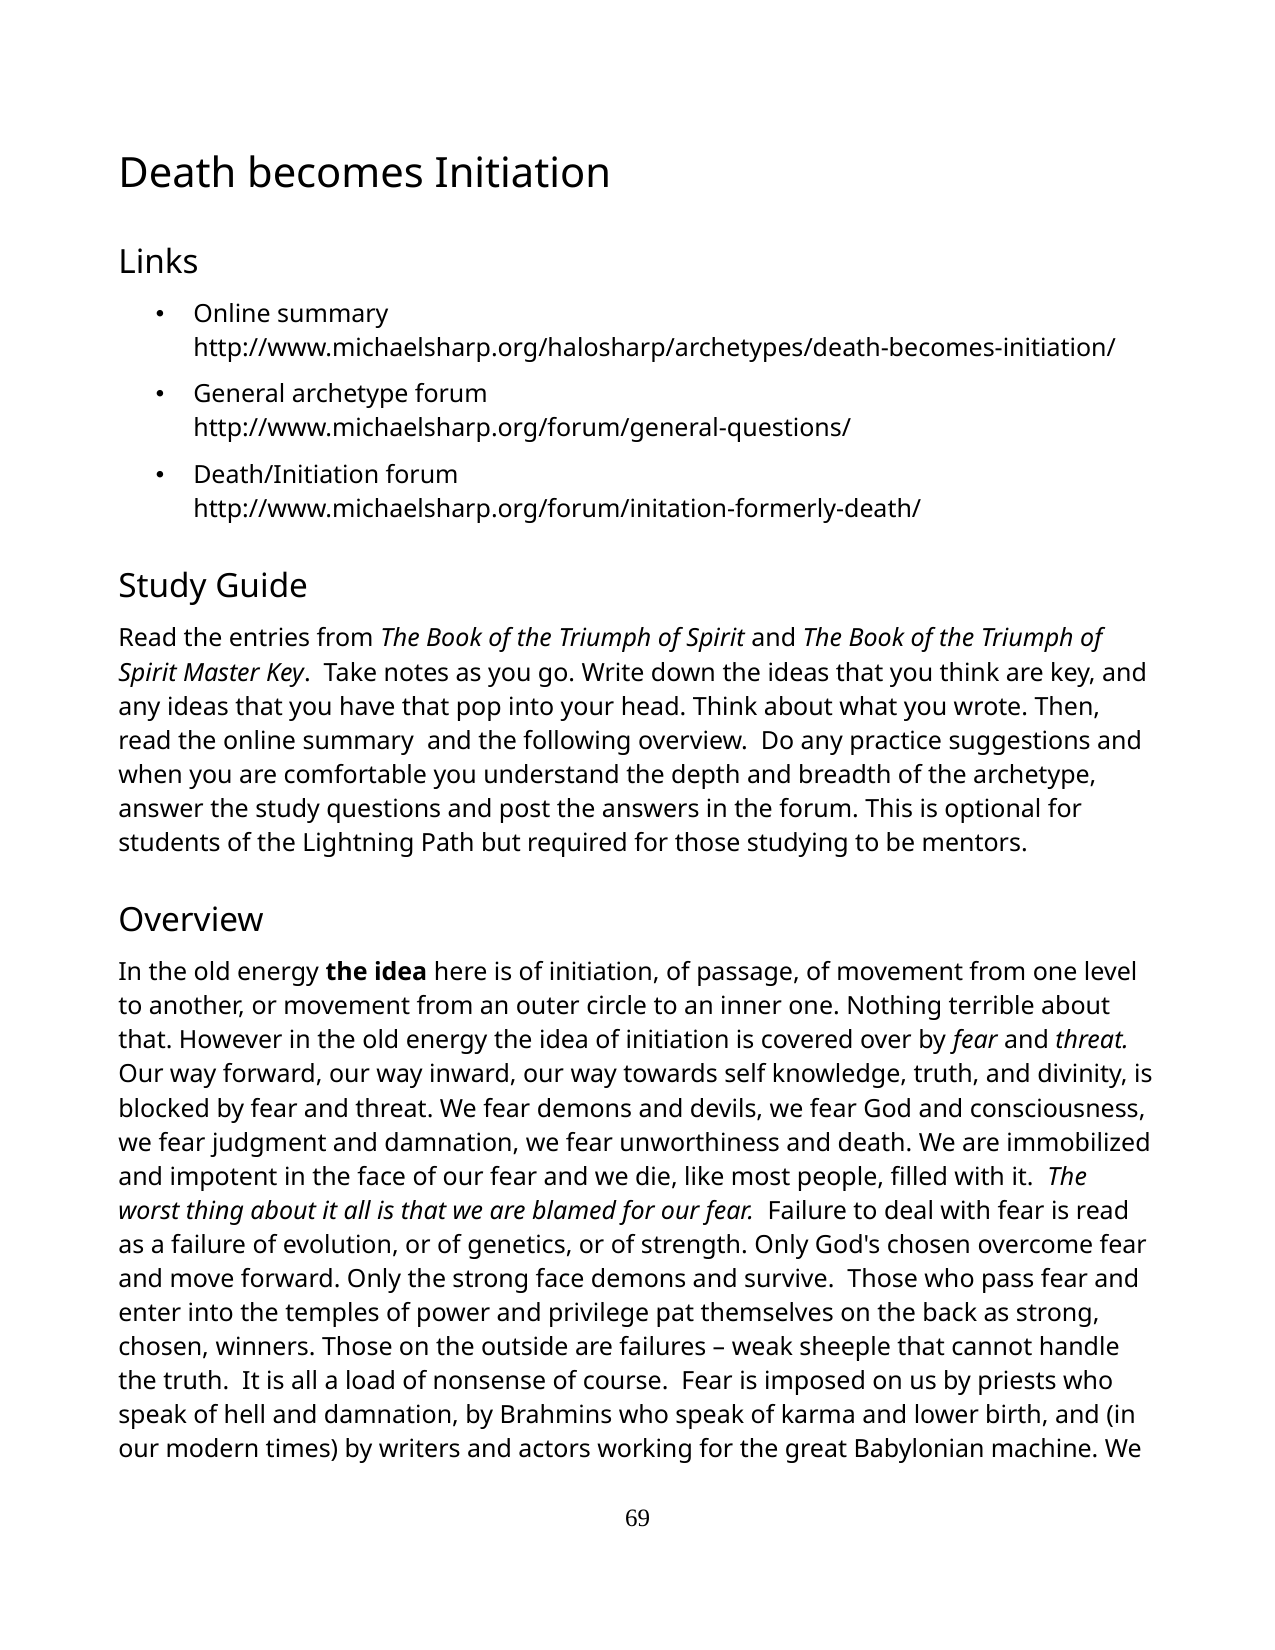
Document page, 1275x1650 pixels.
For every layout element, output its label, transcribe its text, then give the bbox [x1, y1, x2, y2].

list General archetype forum http://www.michaelsharp.org/forum/general-questions/ [156, 376, 1157, 444]
text Read the entries from The Book of the Triumph of Spirit and The Book of the Triumph of Spirit Master Key. Take notes as you go. Write down the ideas that you think are key, and any ideas that you have that pop into your head. Think about what you wrote. Then, read the online summary and the following overview. Do any practice suggestions and when you are comfortable you understand the depth and breadth of the archetype, answer the study questions and post the answers in the forum. This is optional for students of the Lightning Path but required for those studying to be mentors. [118, 620, 1157, 858]
subtitle Study Guide [118, 562, 1157, 608]
list Death/Initiation forum http://www.michaelsharp.org/forum/initation-formerly-death/ [156, 457, 1157, 525]
text In the old energy the idea here is of initiation, of passage, of movement from one level to another, or movement from an outer circle to an inner one. Nothing terrible about that. However in the old energy the idea of initiation is covered over by fear and threat. Our way forward, our way inward, our way towards self knowledge, truth, and divinity, is blocked by fear and threat. We fear demons and devils, we fear God and consciousness, we fear judgment and damnation, we fear unworthiness and death. We are immobilized and impotent in the face of our fear and we die, like most people, filled with it. The worst thing about it all is that we are blamed for our fear. Failure to deal with fear is read as a failure of evolution, or of genetics, or of strength. Only God's chosen overcome fear and move forward. Only the strong face demons and survive. Those who pass fear and enter into the temples of power and privilege pat themselves on the back as strong, chosen, winners. Those on the outside are failures – weak sheeple that cannot handle the truth. It is all a load of nonsense of course. Fear is imposed on us by priests who speak of hell and damnation, by Brahmins who speak of karma and lower birth, and (in our modern times) by writers and actors working for the great Babylonian machine. We [118, 954, 1157, 1465]
subtitle Death becomes Initiation [118, 143, 1157, 200]
subtitle Overview [118, 896, 1157, 941]
subtitle Links [118, 237, 1157, 283]
list Online summary http://www.michaelsharp.org/halosharp/archetypes/death-becomes-initiation/ [156, 295, 1157, 363]
